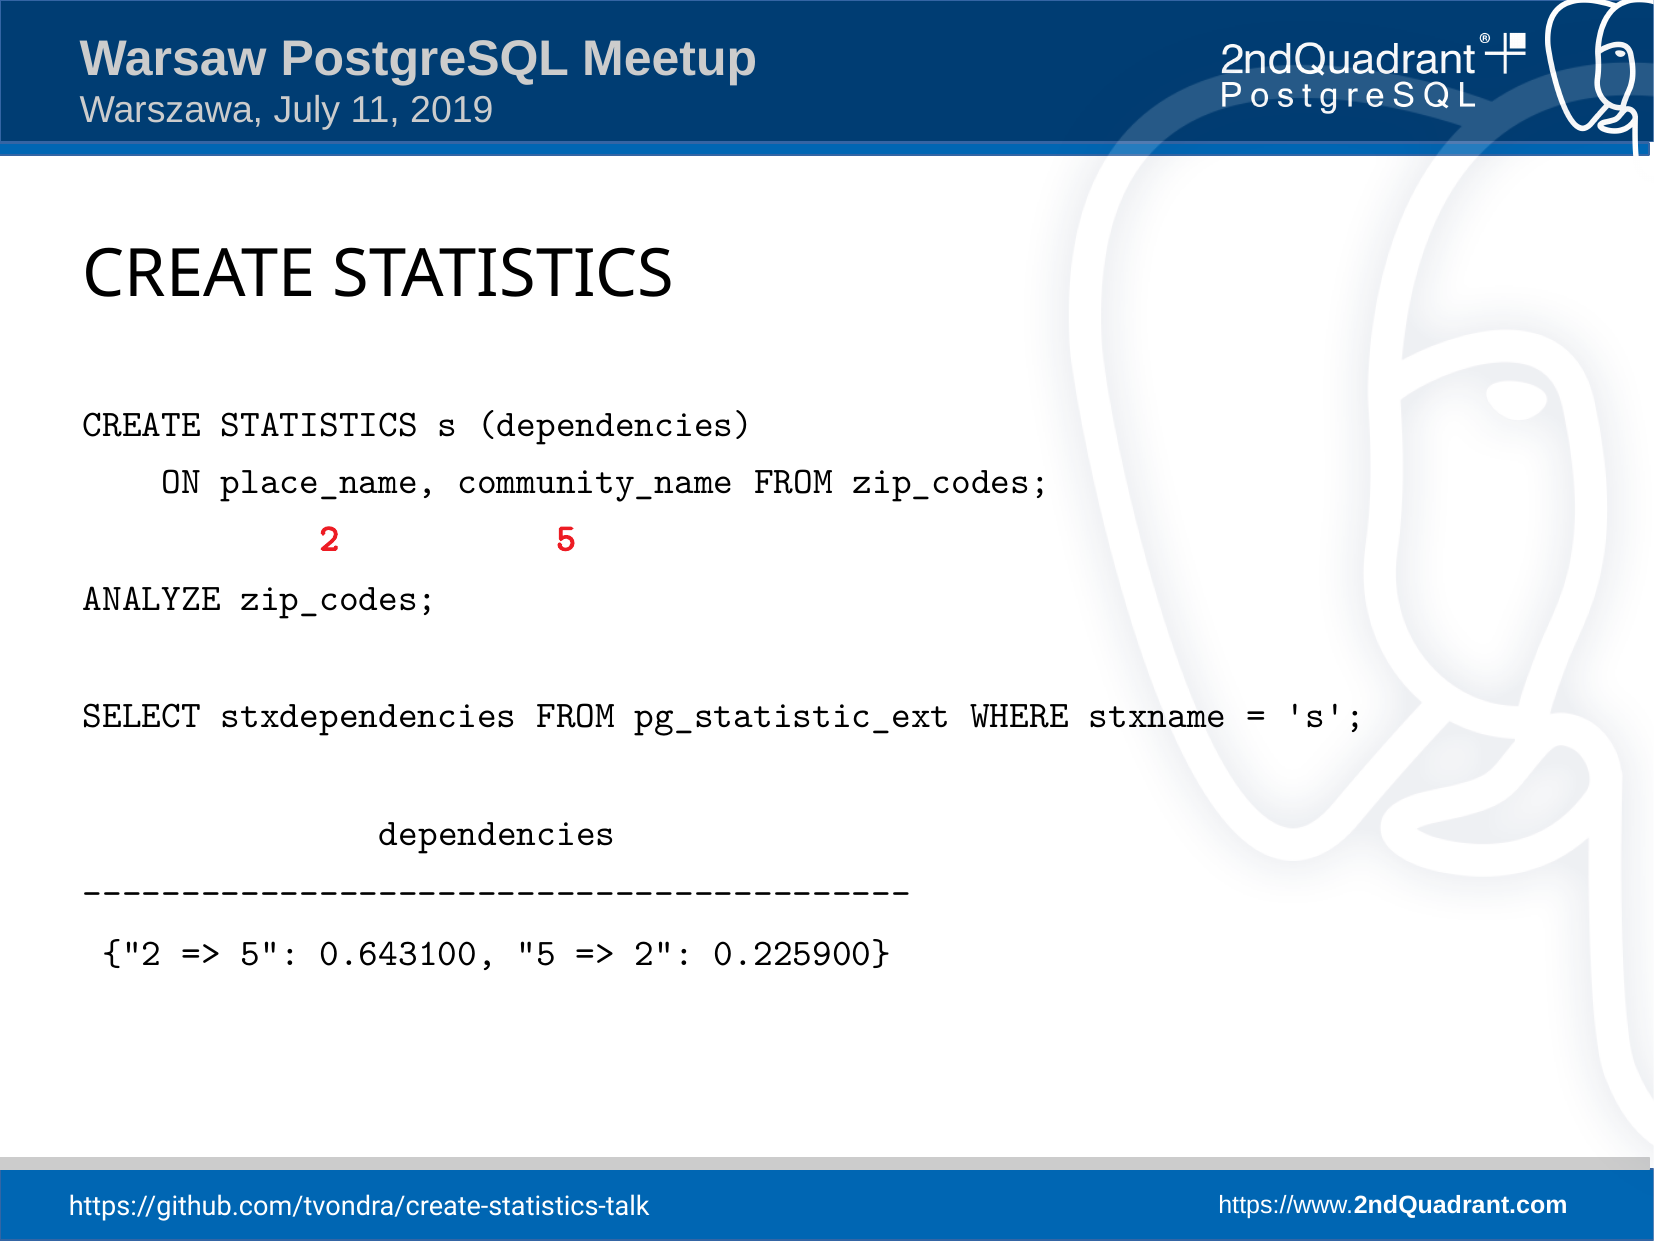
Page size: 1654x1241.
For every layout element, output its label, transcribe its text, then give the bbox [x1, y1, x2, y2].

list CREATE STATISTICS s (dependencies) ON place_name, community_name FROM zip_codes; 2 5 ANALYZE zip_codes; SELECT stxdependencies FROM pg_statistic_ext WHERE stxname = 's'; dependencies ------------------------------------------ {"2 => 5": 0.643100, "5 => 2": 0.225900} [82, 390, 1571, 1110]
title CREATE STATISTICS [82, 167, 1571, 375]
picture [632, 0, 1654, 1241]
